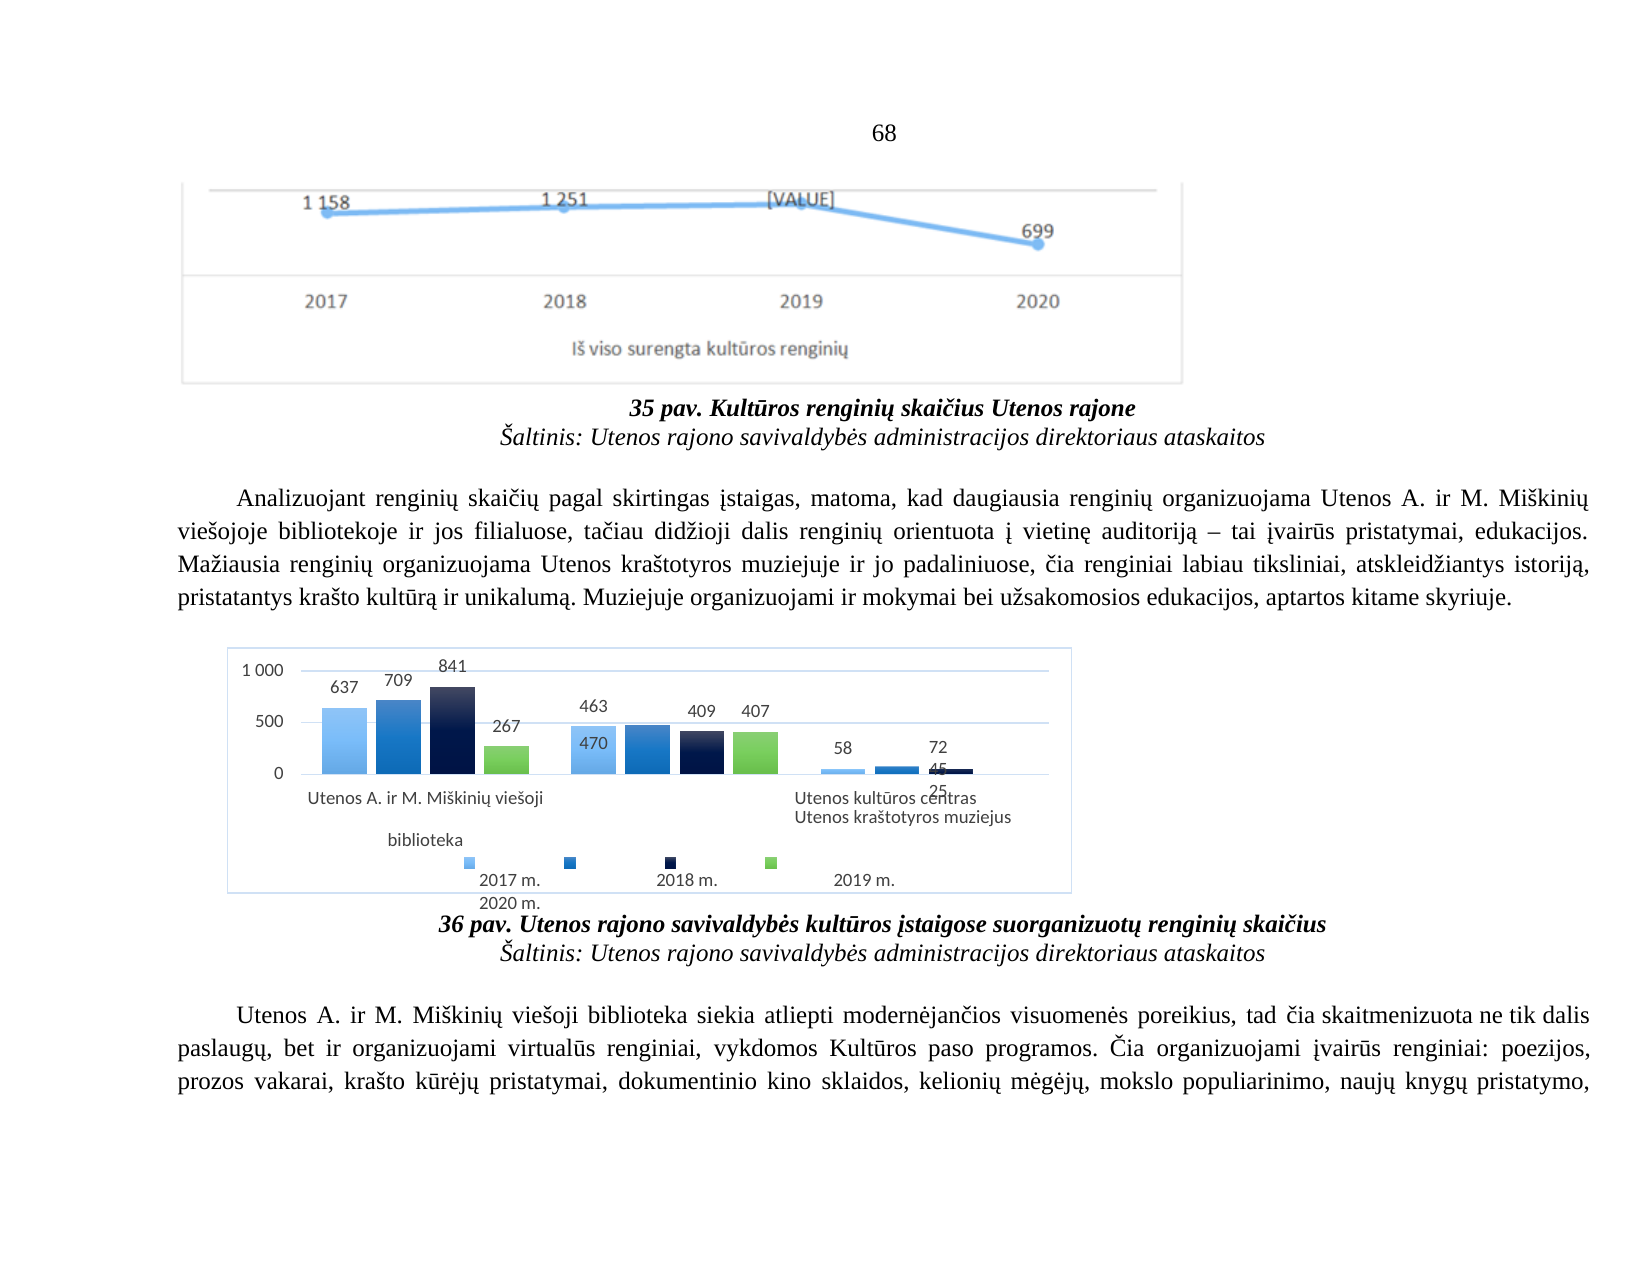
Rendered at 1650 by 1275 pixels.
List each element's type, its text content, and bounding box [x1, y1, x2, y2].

text Utenos A. ir M. Miškinių viešoji biblioteka siekia atliepti modernėjančios visuomenės poreikius, tad čia skaitmenizuota ne tik dalis paslaugų, bet ir organizuojami virtualūs renginiai, vykdomos Kultūros paso programos. Čia organizuojami įvairūs renginiai: poezijos, prozos vakarai, krašto kūrėjų pristatymai, dokumentinio kino sklaidos, kelionių mėgėjų, mokslo populiarinimo, naujų knygų pristatymo, [177, 1000, 1591, 1095]
text 36 pav. Utenos rajono savivaldybės kultūros įstaigose suorganizuotų renginių skaičius [177, 644, 1590, 938]
text Šaltinis: Utenos rajono savivaldybės administracijos direktoriaus ataskaitos [177, 938, 1590, 967]
text Analizuojant renginių skaičių pagal skirtingas įstaigas, matoma, kad daugiausia renginių organizuojama Utenos A. ir M. Miškinių viešojoje bibliotekoje ir jos filialuose, tačiau didžioji dalis renginių orientuota į vietinę auditoriją – tai įvairūs pristatymai, edukacijos. Mažiausia renginių organizuojama Utenos kraštotyros muziejuje ir jo padaliniuose, čia renginiai labiau tiksliniai, atskleidžiantys istoriją, pristatantys krašto kultūrą ir unikalumą. Muziejuje organizuojami ir mokymai bei užsakomosios edukacijos, aptartos kitame skyriuje. [177, 483, 1591, 611]
text Šaltinis: Utenos rajono savivaldybės administracijos direktoriaus ataskaitos [177, 422, 1590, 450]
text 35 pav. Kultūros renginių skaičius Utenos rajone [177, 393, 1590, 422]
